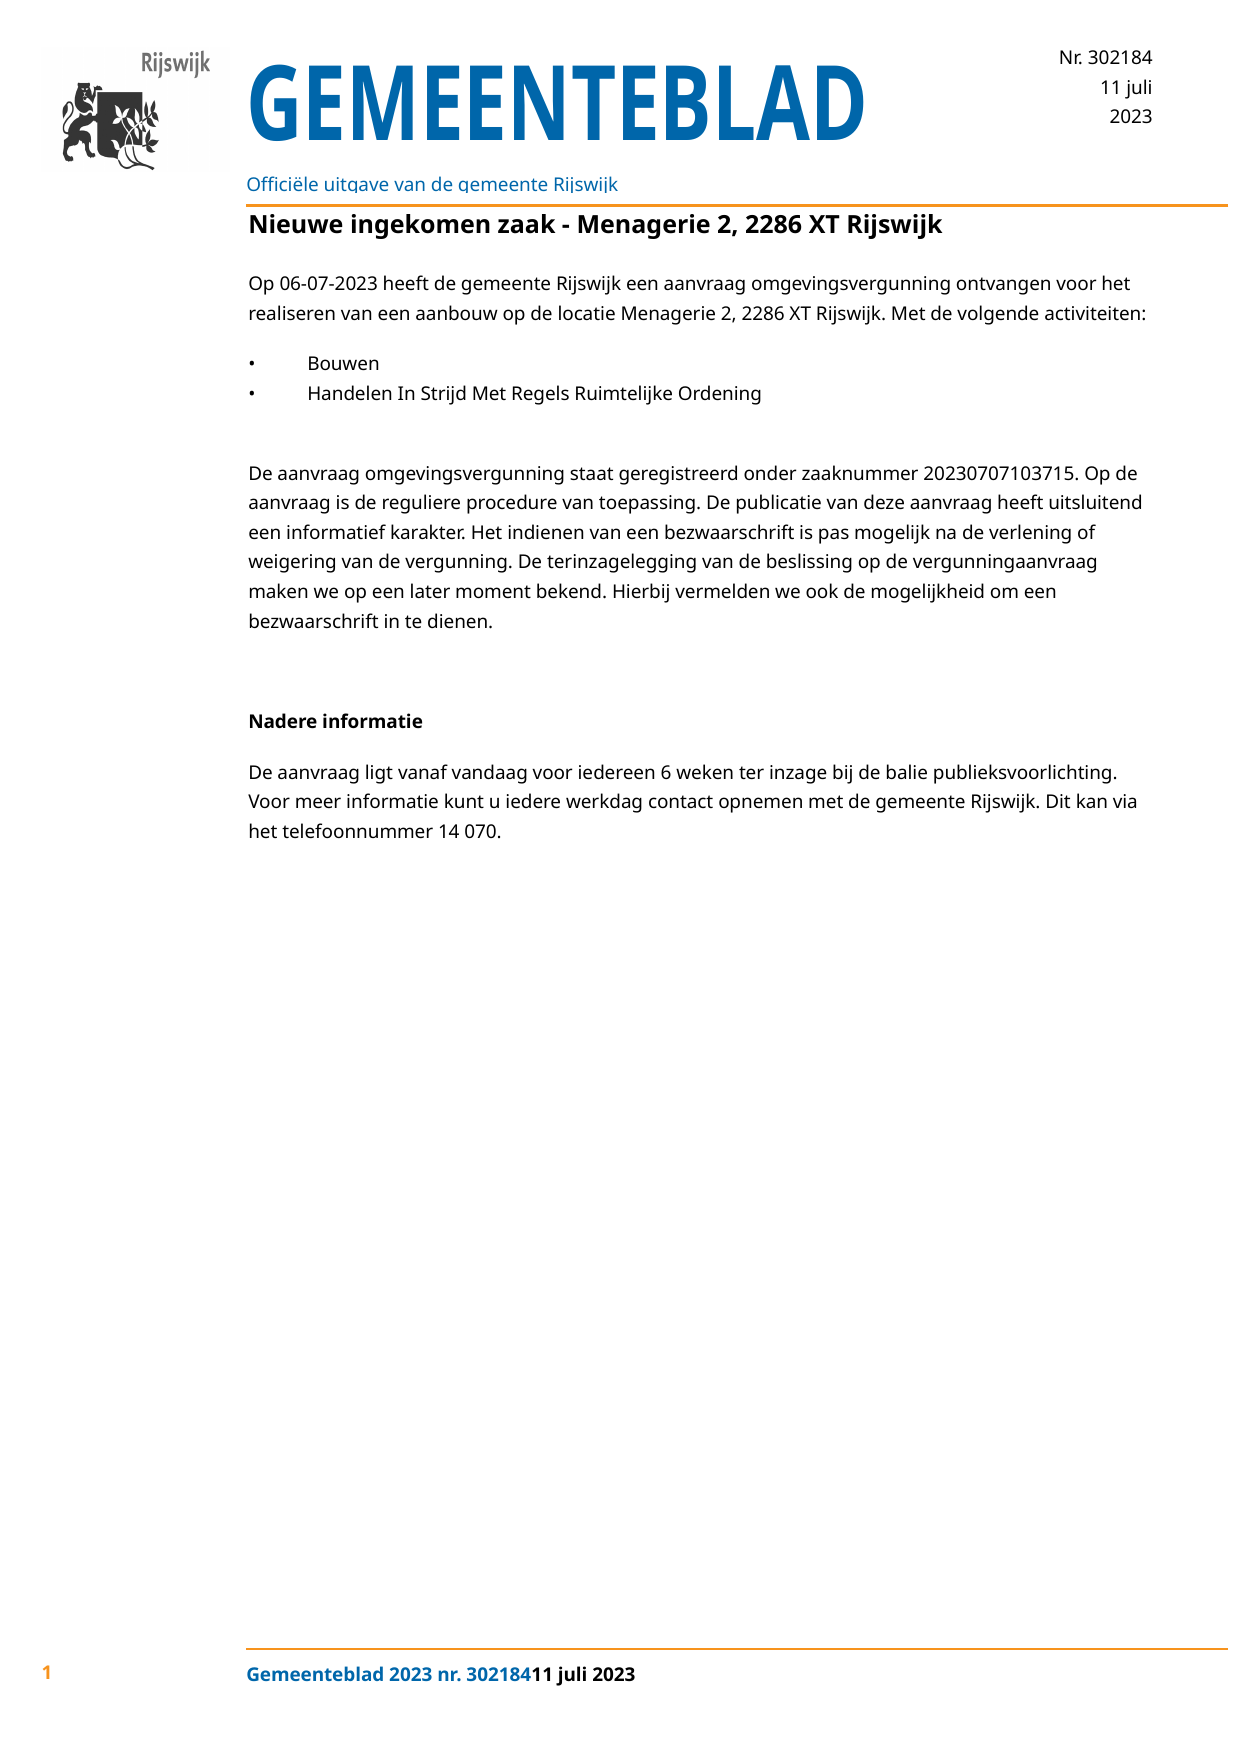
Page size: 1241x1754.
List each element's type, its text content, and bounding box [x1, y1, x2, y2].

text Op 06-07-2023 heeft de gemeente Rijswijk een aanvraag omgevingsvergunning ontvangen voor het realiseren van een aanbouw op de locatie Menagerie 2, 2286 XT Rijswijk. Met de volgende activiteiten: [248, 270, 1152, 326]
picture [41, 47, 231, 172]
text De aanvraag ligt vanaf vandaag voor iedereen 6 weken ter inzage bij de balie publieksvoorlichting. Voor meer informatie kunt u iedere werkdag contact opnemen met de gemeente Rijswijk. Dit kan via het telefoonnummer 14 070. [248, 759, 1152, 844]
text Nadere informatie [248, 709, 1152, 734]
list Bouwen [248, 350, 1152, 376]
text De aanvraag omgevingsvergunning staat geregistreerd onder zaaknummer 20230707103715. Op de aanvraag is de reguliere procedure van toepassing. De publicatie van deze aanvraag heeft uitsluitend een informatief karakter. Het indienen van een bezwaarschrift is pas mogelijk na de verlening of weigering van de vergunning. De terinzagelegging van de beslissing op de vergunningaanvraag maken we op een later moment bekend. Hierbij vermelden we ook de mogelijkheid om een bezwaarschrift in te dienen. [248, 460, 1152, 633]
text Nieuwe ingekomen zaak - Menagerie 2, 2286 XT Rijswijk [248, 207, 1152, 241]
list Handelen In Strijd Met Regels Ruimtelijke Ordening [248, 380, 1152, 406]
